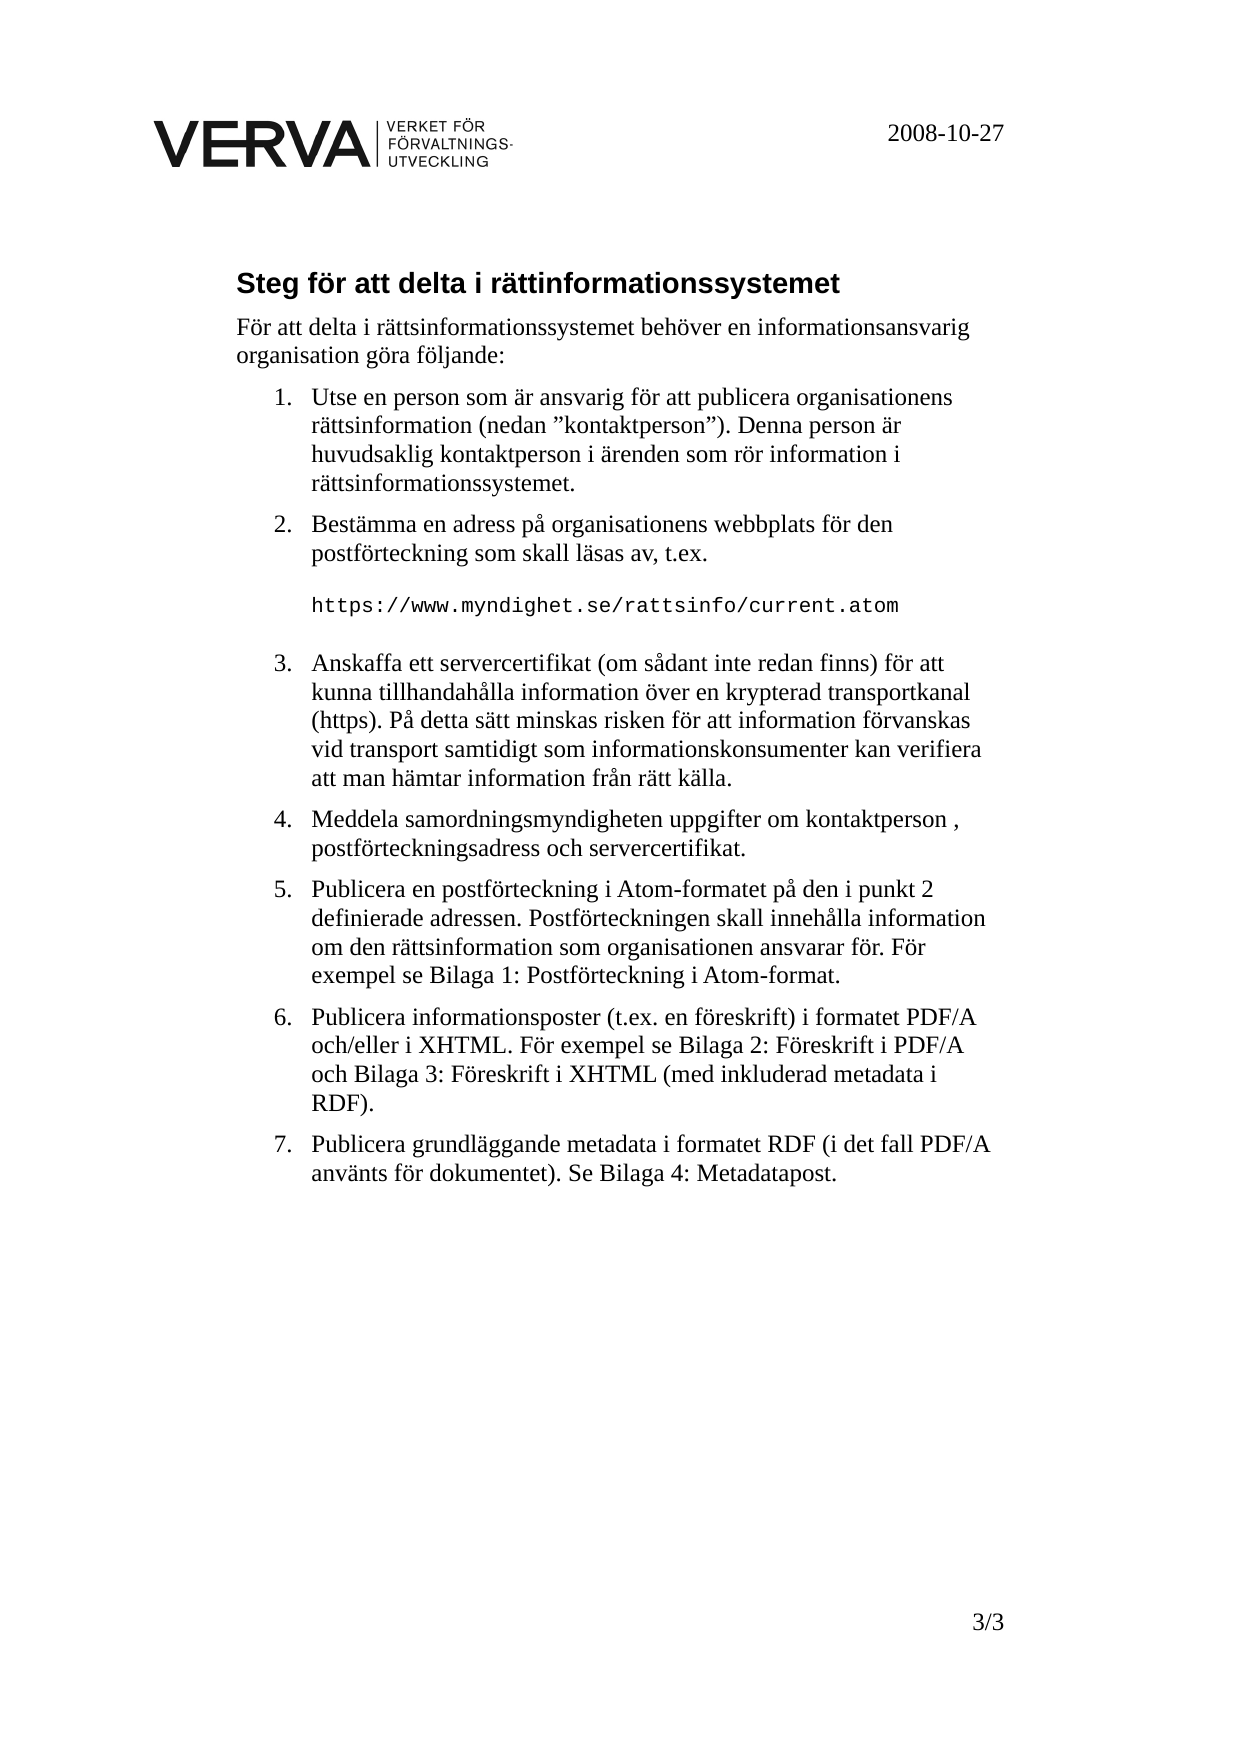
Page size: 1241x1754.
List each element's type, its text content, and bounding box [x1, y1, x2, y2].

list Meddela samordningsmyndigheten uppgifter om kontaktperson , postförteckningsadress och servercertifikat. [274, 804, 1004, 862]
list Anskaffa ett servercertifikat (om sådant inte redan finns) för att kunna tillhandahålla information över en krypterad transportkanal (https). På detta sätt minskas risken för att information förvanskas vid transport samtidigt som informationskonsumenter kan verifiera att man hämtar information från rätt källa. [274, 648, 1004, 792]
picture [153, 118, 513, 167]
list Utse en person som är ansvarig för att publicera organisationens rättsinformation (nedan ”kontaktperson”). Denna person är huvudsaklig kontaktperson i ärenden som rör information i rättsinformationssystemet. [274, 382, 1004, 497]
list Publicera grundläggande metadata i formatet RDF (i det fall PDF/A använts för dokumentet). Se Bilaga 4: Metadatapost. [274, 1129, 1004, 1187]
text För att delta i rättsinformationssystemet behöver en informationsansvarig organisation göra följande: [236, 312, 1004, 369]
list Bestämma en adress på organisationens webbplats för den postförteckning som skall läsas av, t.ex. https://www.myndighet.se/rattsinfo/current.atom [274, 509, 1004, 648]
list Publicera en postförteckning i Atom-formatet på den i punkt 2 definierade adressen. Postförteckningen skall innehålla information om den rättsinformation som organisationen ansvarar för. För exempel se Bilaga 1: Postförteckning i Atom-format. [274, 874, 1004, 989]
list Publicera informationsposter (t.ex. en föreskrift) i formatet PDF/A och/eller i XHTML. För exempel se Bilaga 2: Föreskrift i PDF/A och Bilaga 3: Föreskrift i XHTML (med inkluderad metadata i RDF). [274, 1002, 1004, 1117]
subtitle Steg för att delta i rättinformationssystemet [236, 266, 1004, 299]
